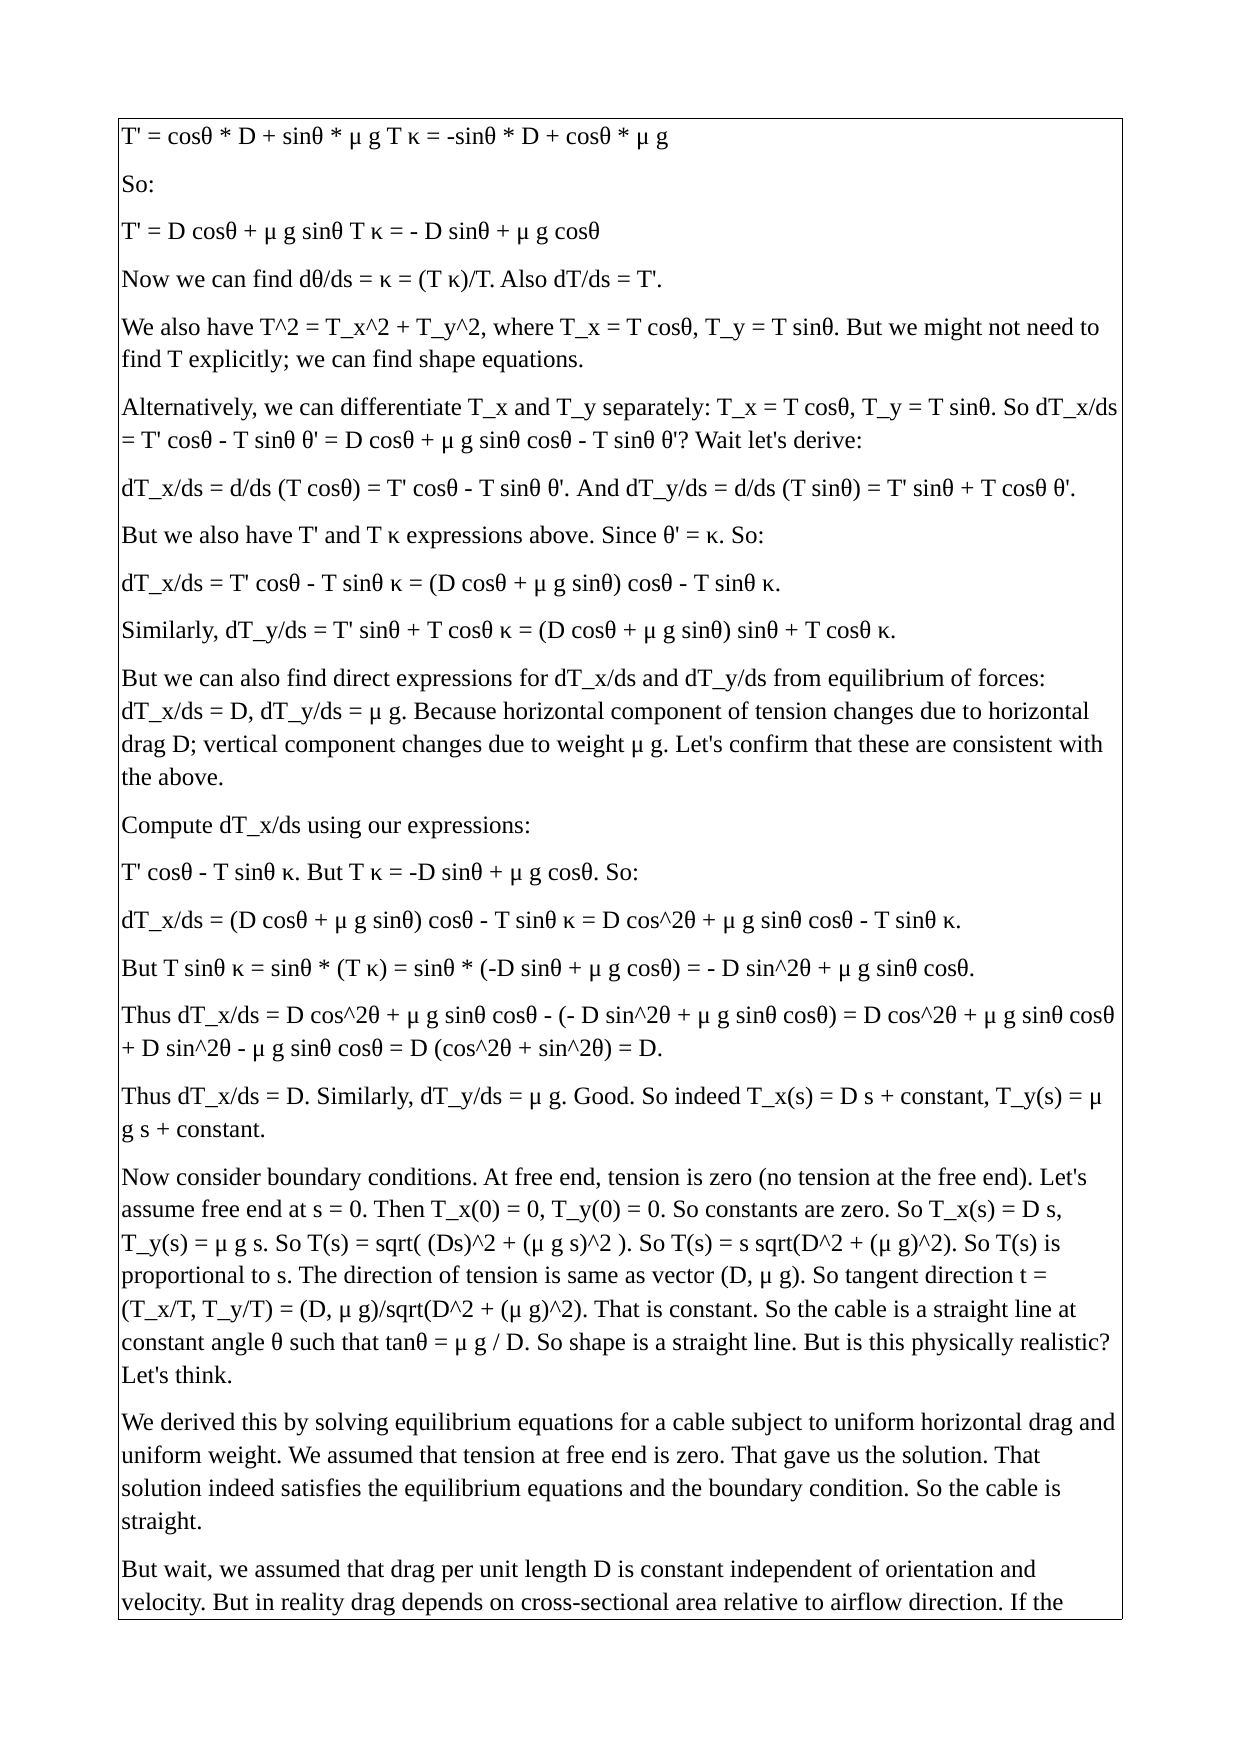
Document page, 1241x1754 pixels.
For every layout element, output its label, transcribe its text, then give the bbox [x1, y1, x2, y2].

text dT_x/ds = T' cosθ - T sinθ κ = (D cosθ + μ g sinθ) cosθ - T sinθ κ. [119, 565, 1122, 597]
text But wait, we assumed that drag per unit length D is constant independent of orientation and velocity. But in reality drag depends on cross-sectional area relative to airflow direction. If the [119, 1551, 1122, 1619]
text But we also have T' and T κ expressions above. Since θ' = κ. So: [119, 517, 1122, 549]
text T' cosθ - T sinθ κ. But T κ = -D sinθ + μ g cosθ. So: [119, 854, 1122, 886]
text Compute dT_x/ds using our expressions: [119, 807, 1122, 839]
text T' = D cosθ + μ g sinθ T κ = - D sinθ + μ g cosθ [119, 213, 1122, 245]
text Now we can find dθ/ds = κ = (T κ)/T. Also dT/ds = T'. [119, 261, 1122, 293]
text Thus dT_x/ds = D cos^2θ + μ g sinθ cosθ - (- D sin^2θ + μ g sinθ cosθ) = D cos^2θ + μ g sinθ cosθ + D sin^2θ - μ g sinθ cosθ = D (cos^2θ + sin^2θ) = D. [119, 997, 1122, 1062]
text Similarly, dT_y/ds = T' sinθ + T cosθ κ = (D cosθ + μ g sinθ) sinθ + T cosθ κ. [119, 613, 1122, 644]
text But we can also find direct expressions for dT_x/ds and dT_y/ds from equilibrium of forces: dT_x/ds = D, dT_y/ds = μ g. Because horizontal component of tension changes due to horizontal drag D; vertical component changes due to weight μ g. Let's confirm that these are consistent with the above. [119, 660, 1122, 791]
text dT_x/ds = d/ds (T cosθ) = T' cosθ - T sinθ θ'. And dT_y/ds = d/ds (T sinθ) = T' sinθ + T cosθ θ'. [119, 470, 1122, 502]
text But T sinθ κ = sinθ * (T κ) = sinθ * (-D sinθ + μ g cosθ) = - D sin^2θ + μ g sinθ cosθ. [119, 950, 1122, 981]
text Alternatively, we can differentiate T_x and T_y separately: T_x = T cosθ, T_y = T sinθ. So dT_x/ds = T' cosθ - T sinθ θ' = D cosθ + μ g sinθ cosθ - T sinθ θ'? Wait let's derive: [119, 389, 1122, 454]
text We derived this by solving equilibrium equations for a cable subject to uniform horizontal drag and uniform weight. We assumed that tension at free end is zero. That gave us the solution. That solution indeed satisfies the equilibrium equations and the boundary condition. So the cable is straight. [119, 1404, 1122, 1535]
text T' = cosθ * D + sinθ * μ g T κ = -sinθ * D + cosθ * μ g [119, 119, 1122, 150]
text We also have T^2 = T_x^2 + T_y^2, where T_x = T cosθ, T_y = T sinθ. But we might not need to find T explicitly; we can find shape equations. [119, 308, 1122, 373]
text So: [119, 166, 1122, 197]
text Now consider boundary conditions. At free end, tension is zero (no tension at the free end). Let's assume free end at s = 0. Then T_x(0) = 0, T_y(0) = 0. So constants are zero. So T_x(s) = D s, T_y(s) = μ g s. So T(s) = sqrt( (Ds)^2 + (μ g s)^2 ). So T(s) = s sqrt(D^2 + (μ g)^2). So T(s) is proportional to s. The direction of tension is same as vector (D, μ g). So tangent direction t = (T_x/T, T_y/T) = (D, μ g)/sqrt(D^2 + (μ g)^2). That is constant. So the cable is a straight line at constant angle θ such that tanθ = μ g / D. So shape is a straight line. But is this physically realistic? Let's think. [119, 1158, 1122, 1388]
text Thus dT_x/ds = D. Similarly, dT_y/ds = μ g. Good. So indeed T_x(s) = D s + constant, T_y(s) = μ g s + constant. [119, 1078, 1122, 1143]
text dT_x/ds = (D cosθ + μ g sinθ) cosθ - T sinθ κ = D cos^2θ + μ g sinθ cosθ - T sinθ κ. [119, 902, 1122, 934]
